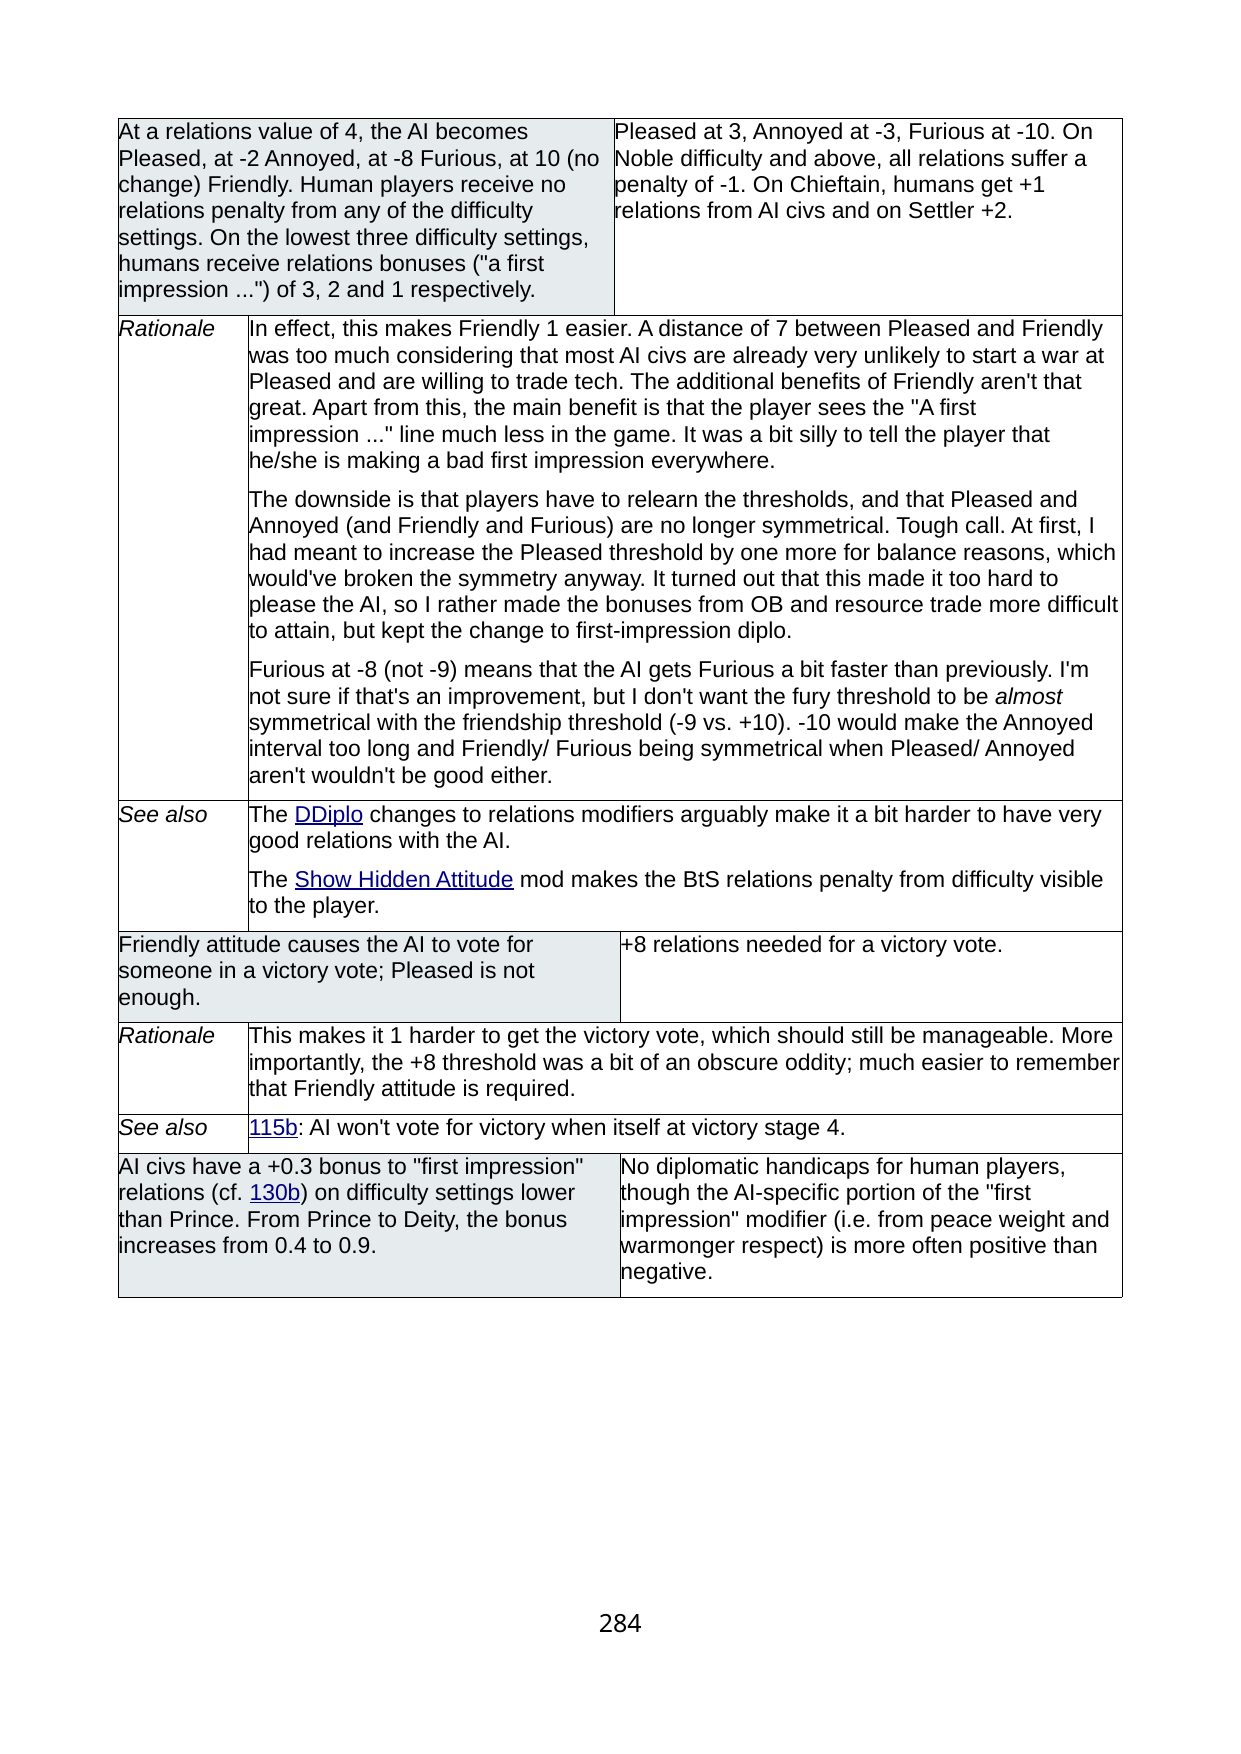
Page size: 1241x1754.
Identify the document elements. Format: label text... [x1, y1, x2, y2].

table_cell In effect, this makes Friendly 1 easier. A distance of 7 between Pleased and Friendly was too much considering that most AI civs are already very unlikely to start a war at Pleased and are willing to trade tech. The additional benefits of Friendly aren't that great. Apart from this, the main benefit is that the player sees the "A first impression ..." line much less in the game. It was a bit silly to tell the player that he/she is making a bad first impression everywhere. The downside is that players have to relearn the thresholds, and that Pleased and Annoyed (and Friendly and Furious) are no longer symmetrical. Tough call. At first, I had meant to increase the Pleased threshold by one more for balance reasons, which would've broken the symmetry anyway. It turned out that this made it too hard to please the AI, so I rather made the bonuses from OB and resource trade more difficult to attain, but kept the change to first-impression diplo. Furious at -8 (not -9) means that the AI gets Furious a bit faster than previously. I'm not sure if that's an improvement, but I don't want the fury threshold to be almost symmetrical with the friendship threshold (-9 vs. +10). -10 would make the Annoyed interval too long and Friendly/ Furious being symmetrical when Pleased/ Annoyed aren't wouldn't be good either. [249, 316, 1122, 800]
table_cell See also [119, 801, 248, 931]
table_cell Rationale [119, 1023, 248, 1114]
table_cell 115b: AI won't vote for victory when itself at victory stage 4. [249, 1115, 1122, 1153]
table_cell The DDiplo changes to relations modifiers arguably make it a bit harder to have very good relations with the AI. The Show Hidden Attitude mod makes the BtS relations penalty from difficulty visible to the player. [249, 801, 1122, 931]
table_cell At a relations value of 4, the AI becomes Pleased, at -2 Annoyed, at -8 Furious, at 10 (no change) Friendly. Human players receive no relations penalty from any of the difficulty settings. On the lowest three difficulty settings, humans receive relations bonuses ("a first impression ...") of 3, 2 and 1 respectively. [119, 119, 614, 315]
table_cell +8 relations needed for a victory vote. [621, 932, 1122, 1022]
table_cell Pleased at 3, Annoyed at -3, Furious at -10. On Noble difficulty and above, all relations suffer a penalty of -1. On Chieftain, humans get +1 relations from AI civs and on Settler +2. [615, 119, 1122, 315]
table_cell See also [119, 1115, 248, 1153]
table_cell This makes it 1 harder to get the victory vote, which should still be manageable. More importantly, the +8 threshold was a bit of an obscure oddity; much easier to remember that Friendly attitude is required. [249, 1023, 1122, 1114]
table_cell Friendly attitude causes the AI to vote for someone in a victory vote; Pleased is not enough. [119, 932, 620, 1022]
table_cell AI civs have a +0.3 bonus to "first impression" relations (cf. 130b) on difficulty settings lower than Prince. From Prince to Deity, the bonus increases from 0.4 to 0.9. [119, 1154, 620, 1297]
table_cell No diplomatic handicaps for human players, though the AI-specific portion of the "first impression" modifier (i.e. from peace weight and warmonger respect) is more often positive than negative. [621, 1154, 1122, 1297]
table_cell Rationale [119, 316, 248, 800]
